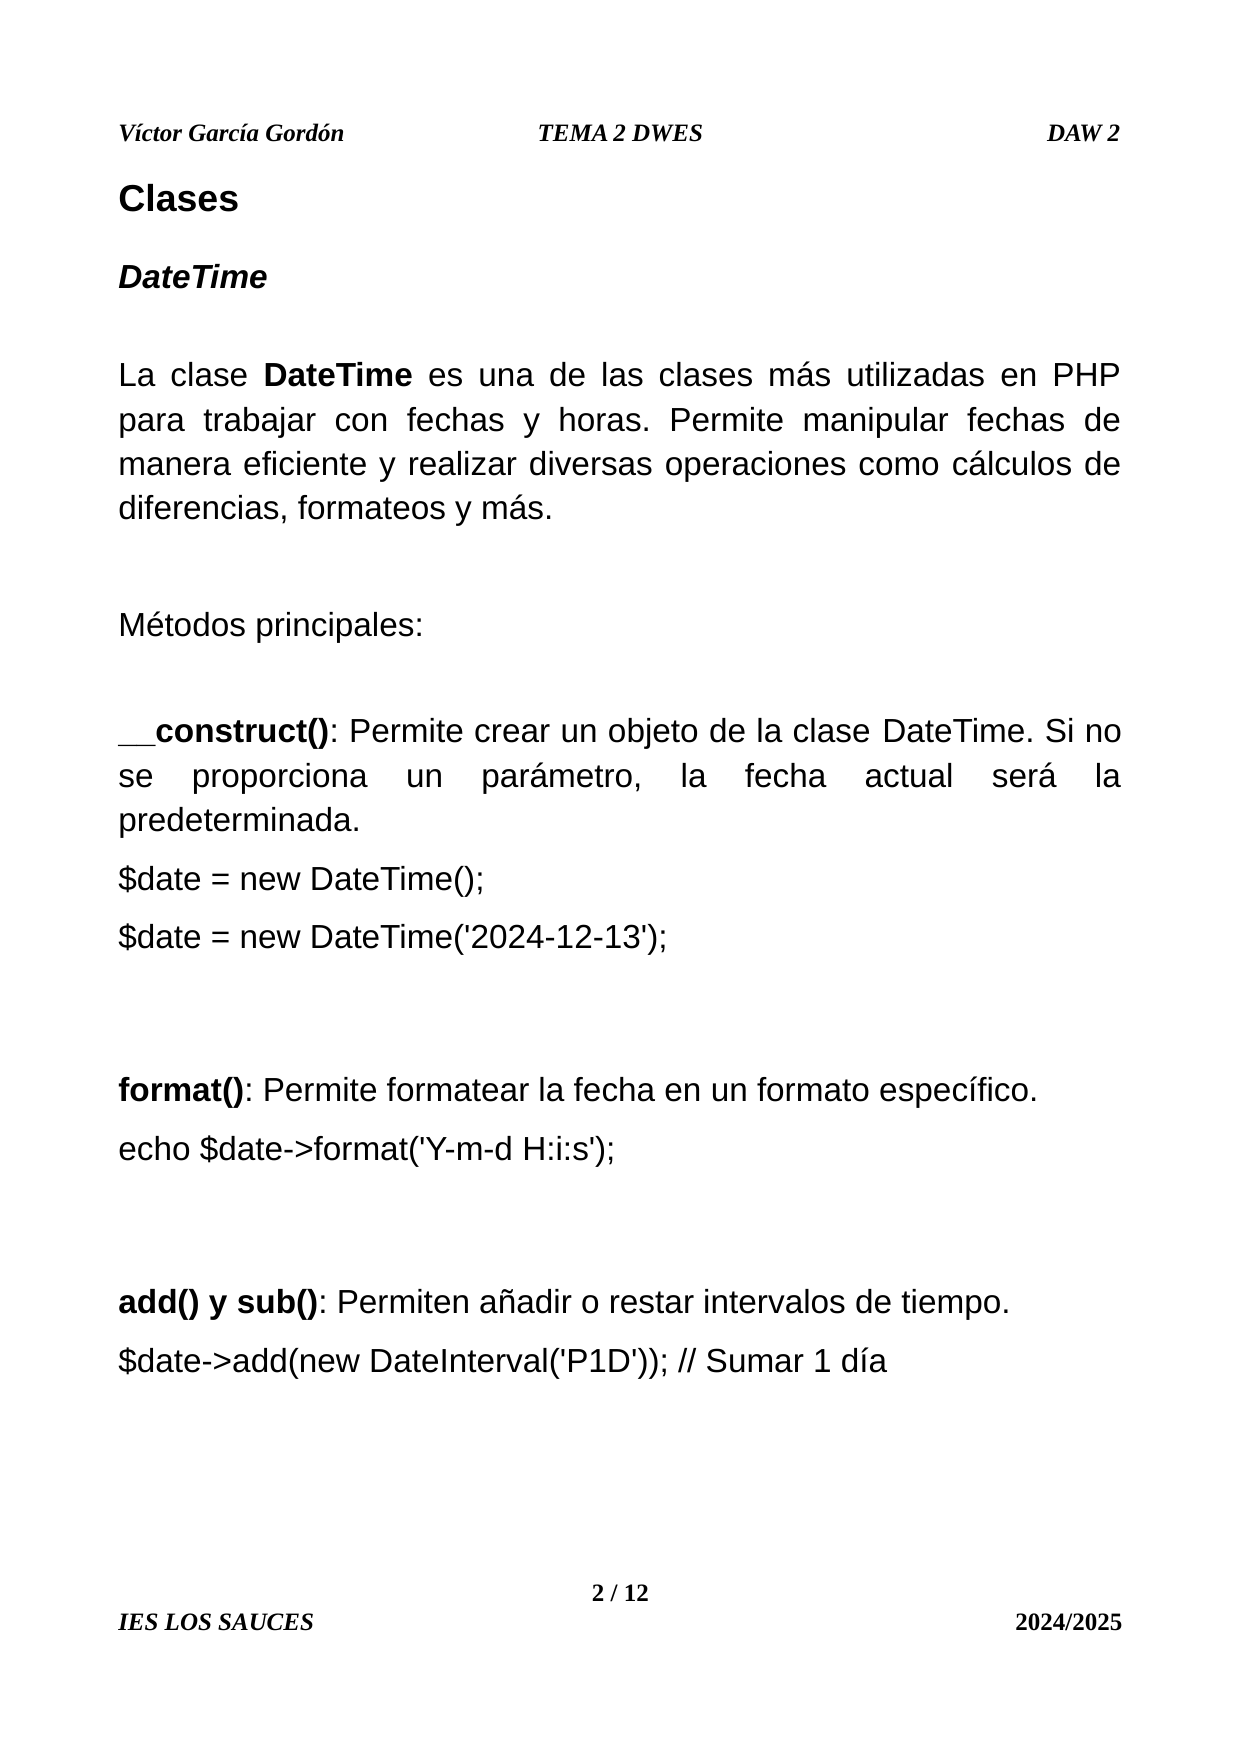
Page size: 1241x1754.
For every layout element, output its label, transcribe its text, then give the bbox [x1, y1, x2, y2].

text La clase DateTime es una de las clases más utilizadas en PHP para trabajar con fechas y horas. Permite manipular fechas de manera eficiente y realizar diversas operaciones como cálculos de diferencias, formateos y más. [118, 356, 1122, 526]
text format(): Permite formatear la fecha en un formato específico. [118, 1070, 1122, 1109]
text $date = new DateTime('2024-12-13'); [118, 917, 1122, 956]
text $date = new DateTime(); [118, 858, 1122, 897]
text add() y sub(): Permiten añadir o restar intervalos de tiempo. [118, 1282, 1122, 1321]
subtitle DateTime [118, 257, 1122, 295]
text __construct(): Permite crear un objeto de la clase DateTime. Si no se proporciona un parámetro, la fecha actual será la predeterminada. [118, 711, 1122, 838]
text $date->add(new DateInterval('P1D')); // Sumar 1 día [118, 1341, 1122, 1379]
subtitle Clases [118, 176, 1122, 219]
text Métodos principales: [118, 606, 1122, 644]
text echo $date->format('Y-m-d H:i:s'); [118, 1129, 1122, 1168]
